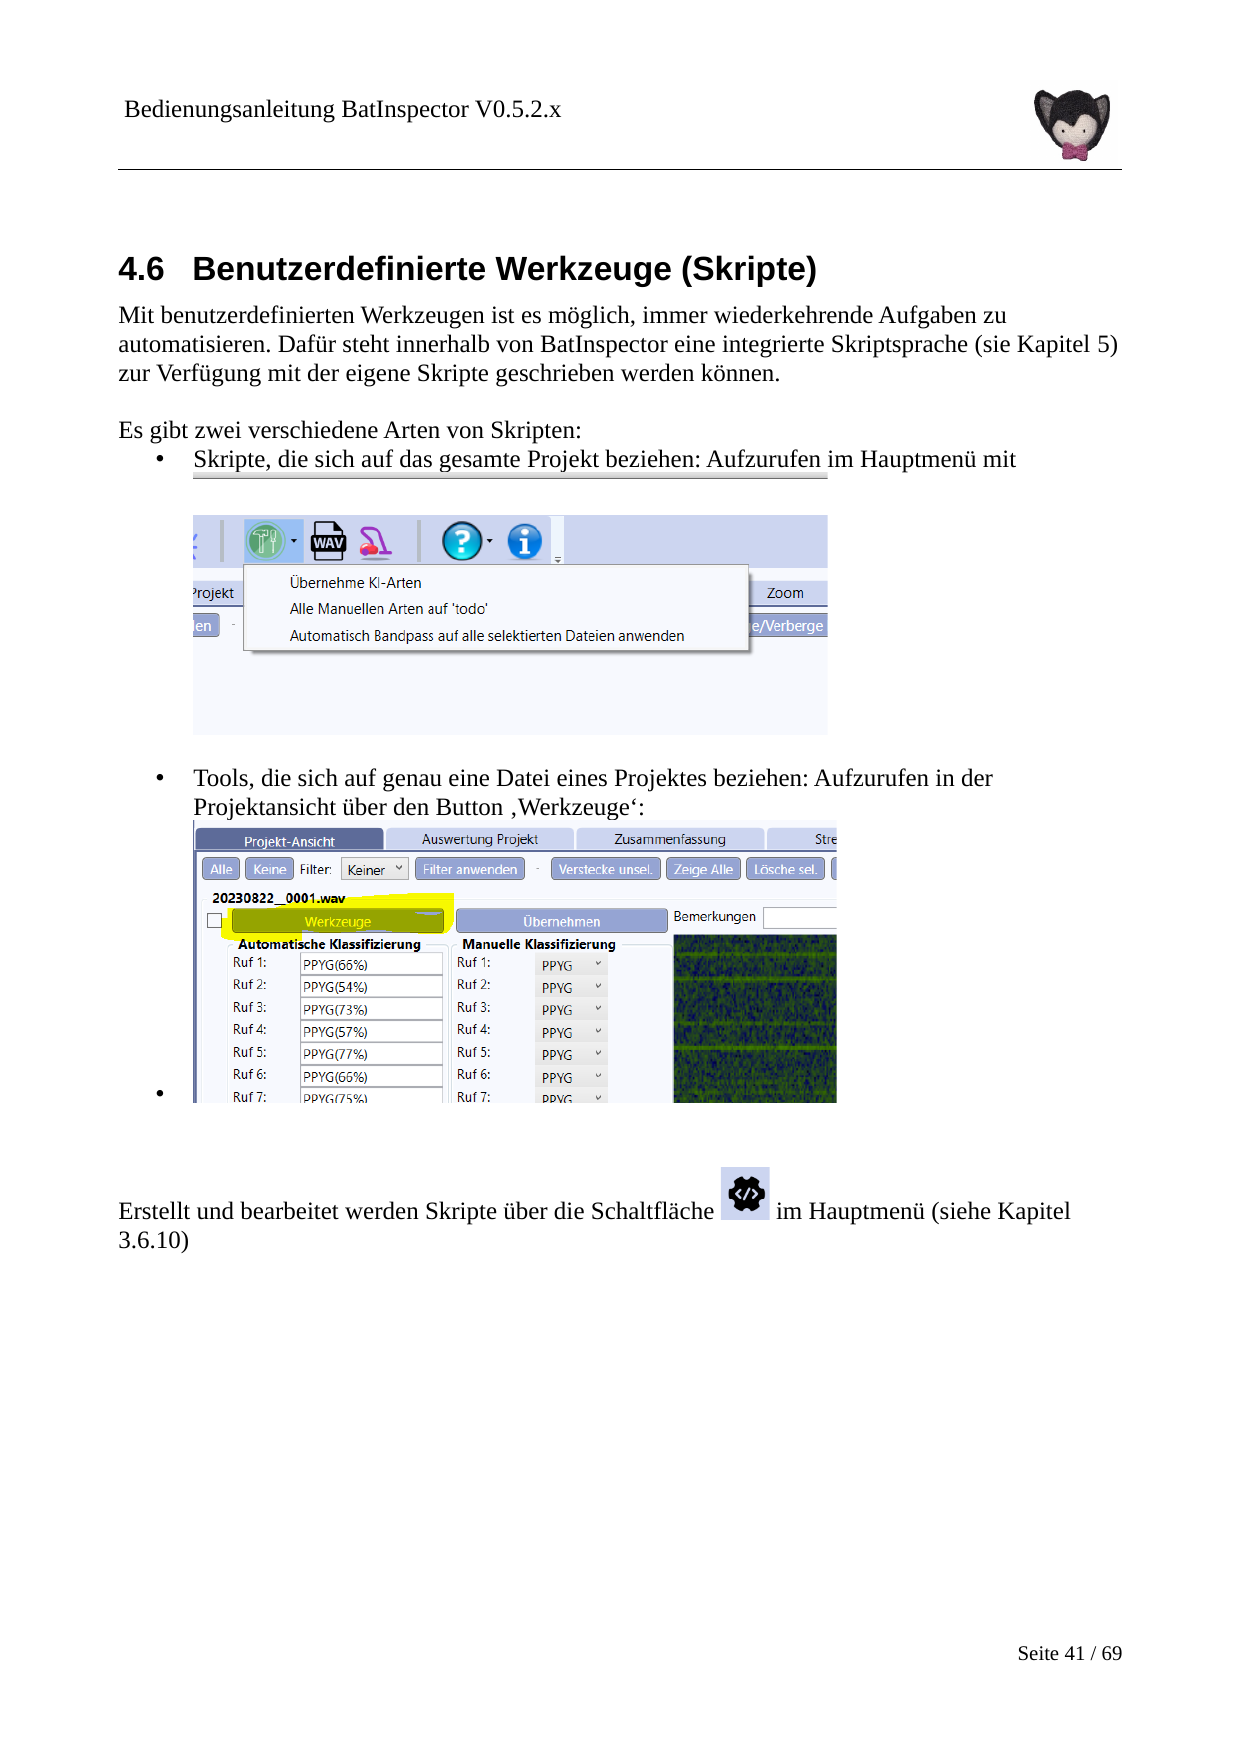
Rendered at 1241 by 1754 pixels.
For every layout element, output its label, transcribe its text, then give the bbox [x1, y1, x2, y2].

list Skripte, die sich auf das gesamte Projekt beziehen: Aufzurufen im Hauptmenü mit [156, 444, 1122, 472]
picture [1030, 80, 1119, 169]
picture [193, 820, 837, 1103]
picture [720, 1165, 770, 1220]
picture [193, 472, 828, 735]
text Erstellt und bearbeitet werden Skripte über die Schaltfläche im Hauptmenü (siehe Kapitel 3.6.10) [118, 1166, 1122, 1253]
list Tools, die sich auf genau eine Datei eines Projektes beziehen: Aufzurufen in der Projektansicht über den Button ‚Werkzeuge‘: [156, 763, 1122, 821]
subtitle Benutzerdefinierte Werkzeuge (Skripte) [118, 249, 1122, 288]
text Mit benutzerdefinierten Werkzeugen ist es möglich, immer wiederkehrende Aufgaben zu automatisieren. Dafür steht innerhalb von BatInspector eine integrierte Skriptsprache (sie Kapitel 5) zur Verfügung mit der eigene Skripte geschrieben werden können. [118, 300, 1122, 386]
text Es gibt zwei verschiedene Arten von Skripten: [118, 415, 1122, 444]
